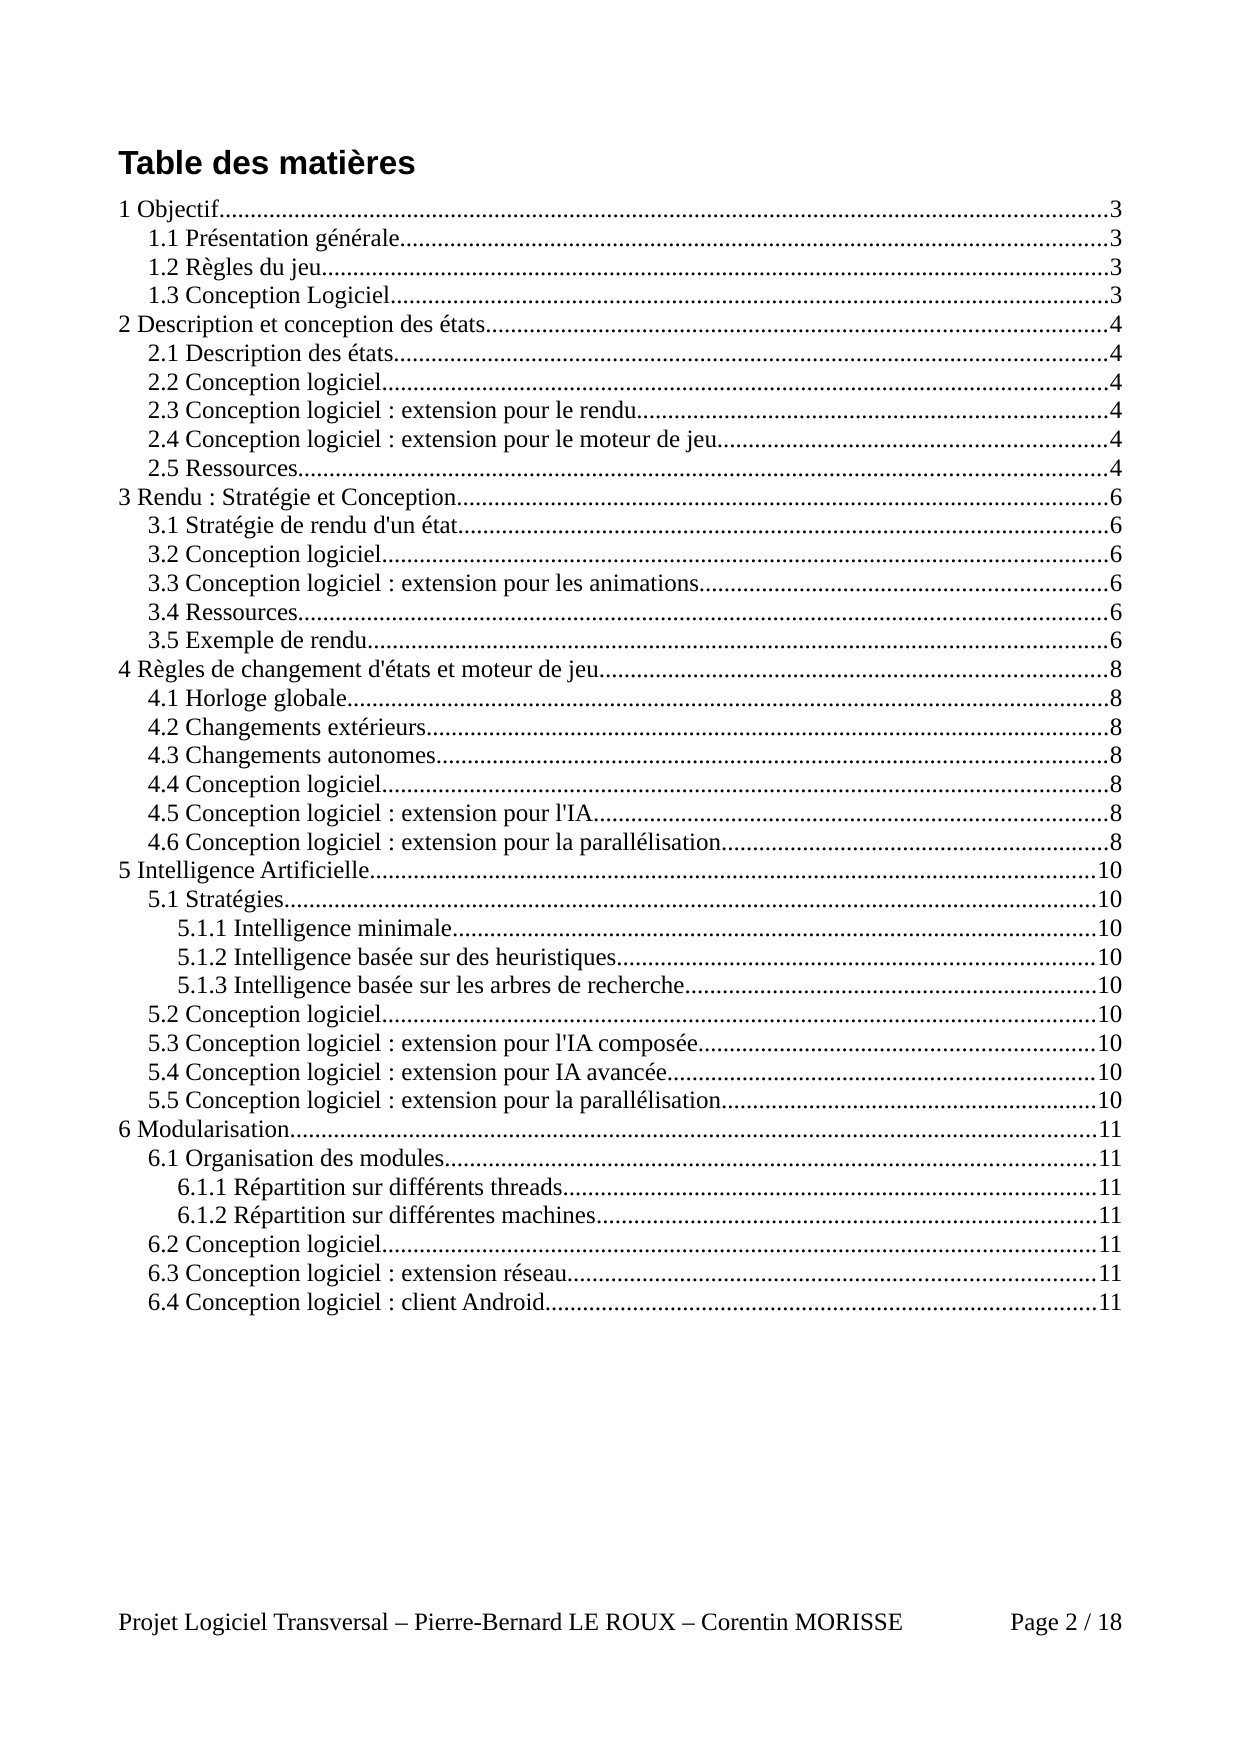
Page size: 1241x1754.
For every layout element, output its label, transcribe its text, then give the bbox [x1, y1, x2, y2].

text 6.3 Conception logiciel : extension réseau 11 [148, 1258, 1122, 1287]
text 1.2 Règles du jeu 3 [148, 252, 1122, 280]
text 5.3 Conception logiciel : extension pour l'IA composée 10 [148, 1028, 1122, 1057]
text 1.3 Conception Logiciel 3 [148, 280, 1122, 309]
text 4 Règles de changement d'états et moteur de jeu 8 [118, 654, 1122, 683]
text 4.2 Changements extérieurs 8 [148, 712, 1122, 740]
text 5.1.1 Intelligence minimale 10 [177, 913, 1122, 942]
text 5.1 Stratégies 10 [148, 884, 1122, 913]
text 4.3 Changements autonomes 8 [148, 740, 1122, 769]
text 4.5 Conception logiciel : extension pour l'IA 8 [148, 798, 1122, 827]
text 2.3 Conception logiciel : extension pour le rendu 4 [148, 395, 1122, 424]
text 2.1 Description des états 4 [148, 338, 1122, 367]
text 2 Description et conception des états 4 [118, 309, 1122, 338]
text 3.4 Ressources 6 [148, 597, 1122, 625]
text 4.6 Conception logiciel : extension pour la parallélisation 8 [148, 827, 1122, 855]
text 3 Rendu : Stratégie et Conception 6 [118, 482, 1122, 510]
text 4.1 Horloge globale 8 [148, 683, 1122, 712]
text 6.2 Conception logiciel 11 [148, 1229, 1122, 1258]
text 5.2 Conception logiciel 10 [148, 999, 1122, 1028]
text 3.1 Stratégie de rendu d'un état 6 [148, 510, 1122, 539]
text 3.2 Conception logiciel 6 [148, 539, 1122, 568]
text 6 Modularisation 11 [118, 1114, 1122, 1143]
text 6.1.1 Répartition sur différents threads 11 [177, 1172, 1122, 1200]
text 2.4 Conception logiciel : extension pour le moteur de jeu 4 [148, 424, 1122, 453]
text 5.5 Conception logiciel : extension pour la parallélisation 10 [148, 1085, 1122, 1114]
subtitle Table des matières [118, 143, 1122, 182]
text 4.4 Conception logiciel 8 [148, 769, 1122, 798]
text 5.1.3 Intelligence basée sur les arbres de recherche 10 [177, 970, 1122, 999]
text 3.5 Exemple de rendu 6 [148, 625, 1122, 654]
text 2.5 Ressources 4 [148, 453, 1122, 482]
text 3.3 Conception logiciel : extension pour les animations 6 [148, 568, 1122, 597]
text 1 Objectif 3 [118, 194, 1122, 223]
text 5.4 Conception logiciel : extension pour IA avancée 10 [148, 1057, 1122, 1085]
text 6.1.2 Répartition sur différentes machines 11 [177, 1200, 1122, 1229]
text 6.1 Organisation des modules 11 [148, 1143, 1122, 1172]
text 5 Intelligence Artificielle 10 [118, 855, 1122, 884]
text 6.4 Conception logiciel : client Android 11 [148, 1287, 1122, 1315]
text 1.1 Présentation générale 3 [148, 223, 1122, 252]
text 5.1.2 Intelligence basée sur des heuristiques 10 [177, 942, 1122, 970]
text 2.2 Conception logiciel 4 [148, 367, 1122, 395]
